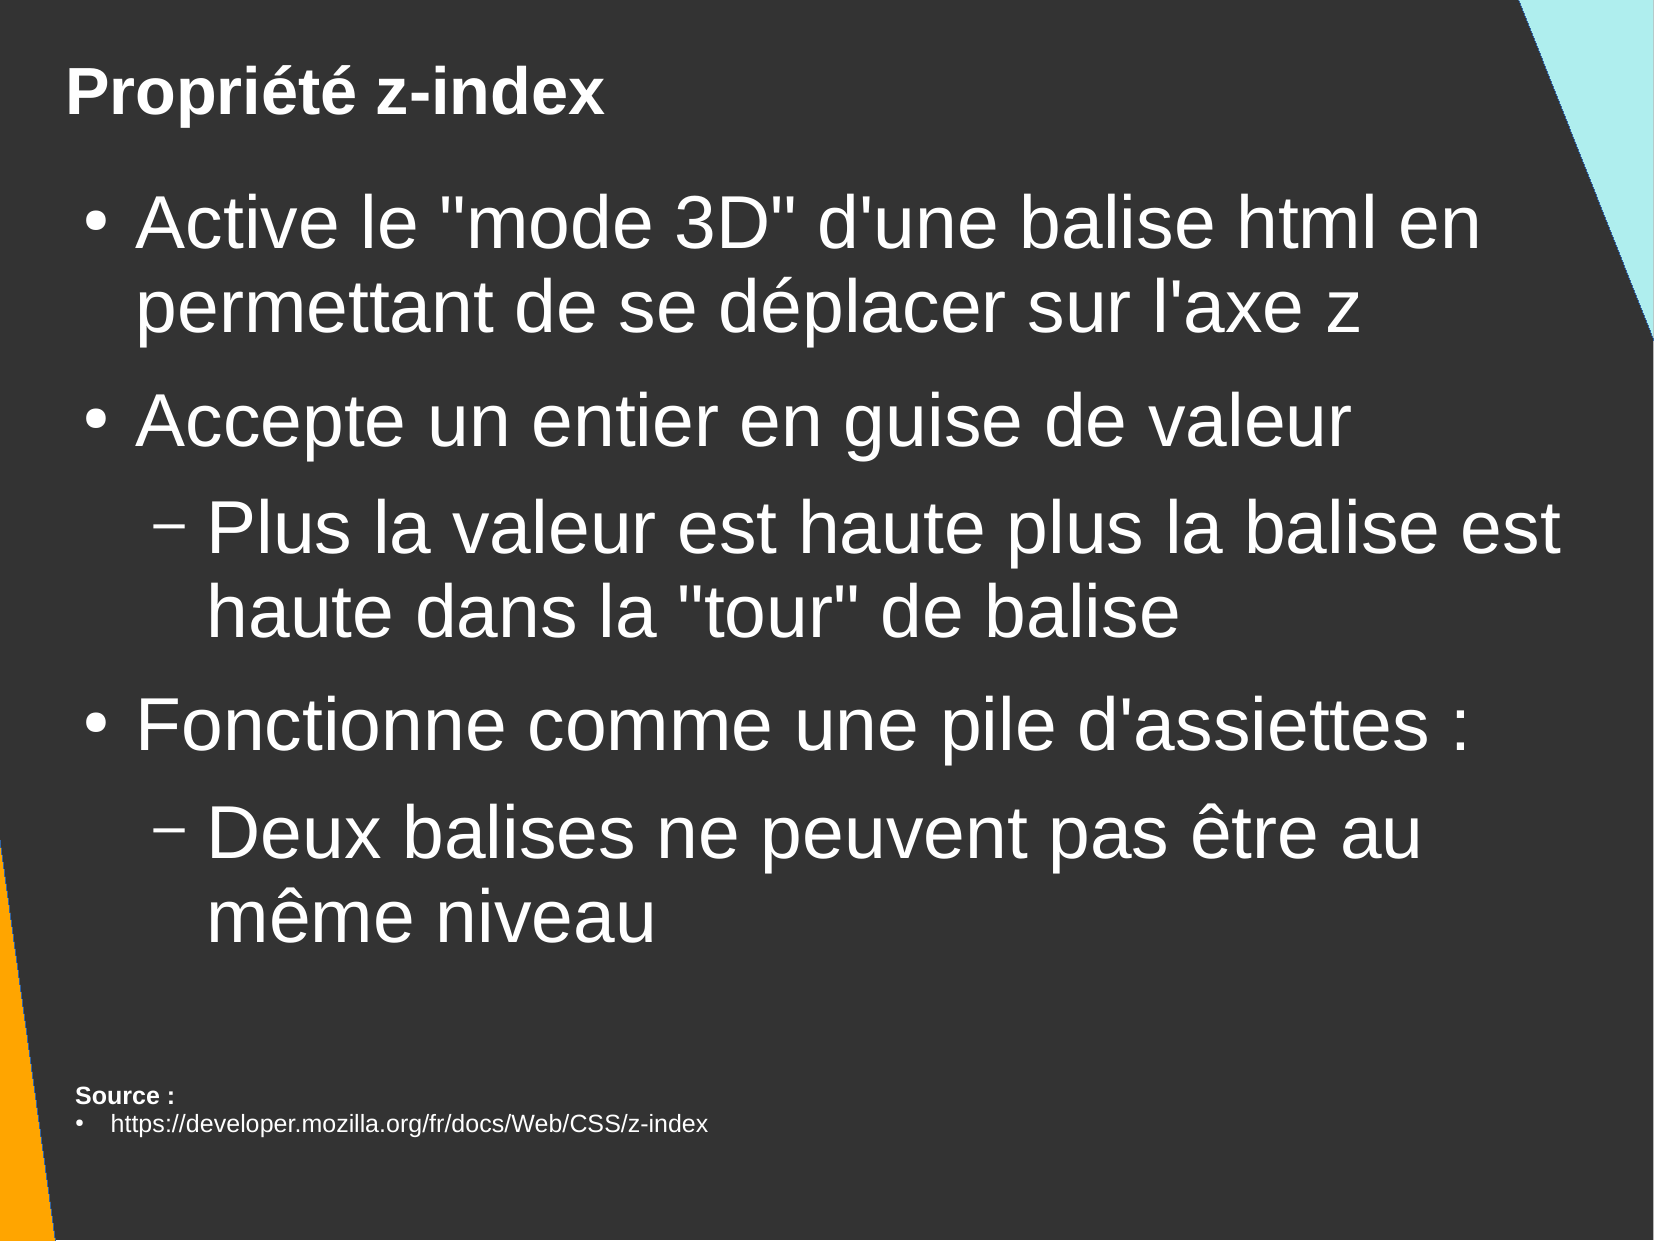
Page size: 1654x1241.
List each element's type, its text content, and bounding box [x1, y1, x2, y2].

title Propriété z-index [64, 54, 1553, 135]
text_box [1518, 0, 1654, 341]
text_box Source : https://developer.mozilla.org/fr/docs/Web/CSS/z-index [60, 1074, 1546, 1217]
text_box [0, 839, 56, 1241]
list Active le "mode 3D" d'une balise html en permettant de se déplacer sur l'axe z Accepte un entier en guise de valeur Plus la valeur est haute plus la balise est haute dans la "tour" de balise Fonctionne comme une pile d'assiettes : Deux balises ne peuvent pas être au même niveau [64, 180, 1604, 1028]
